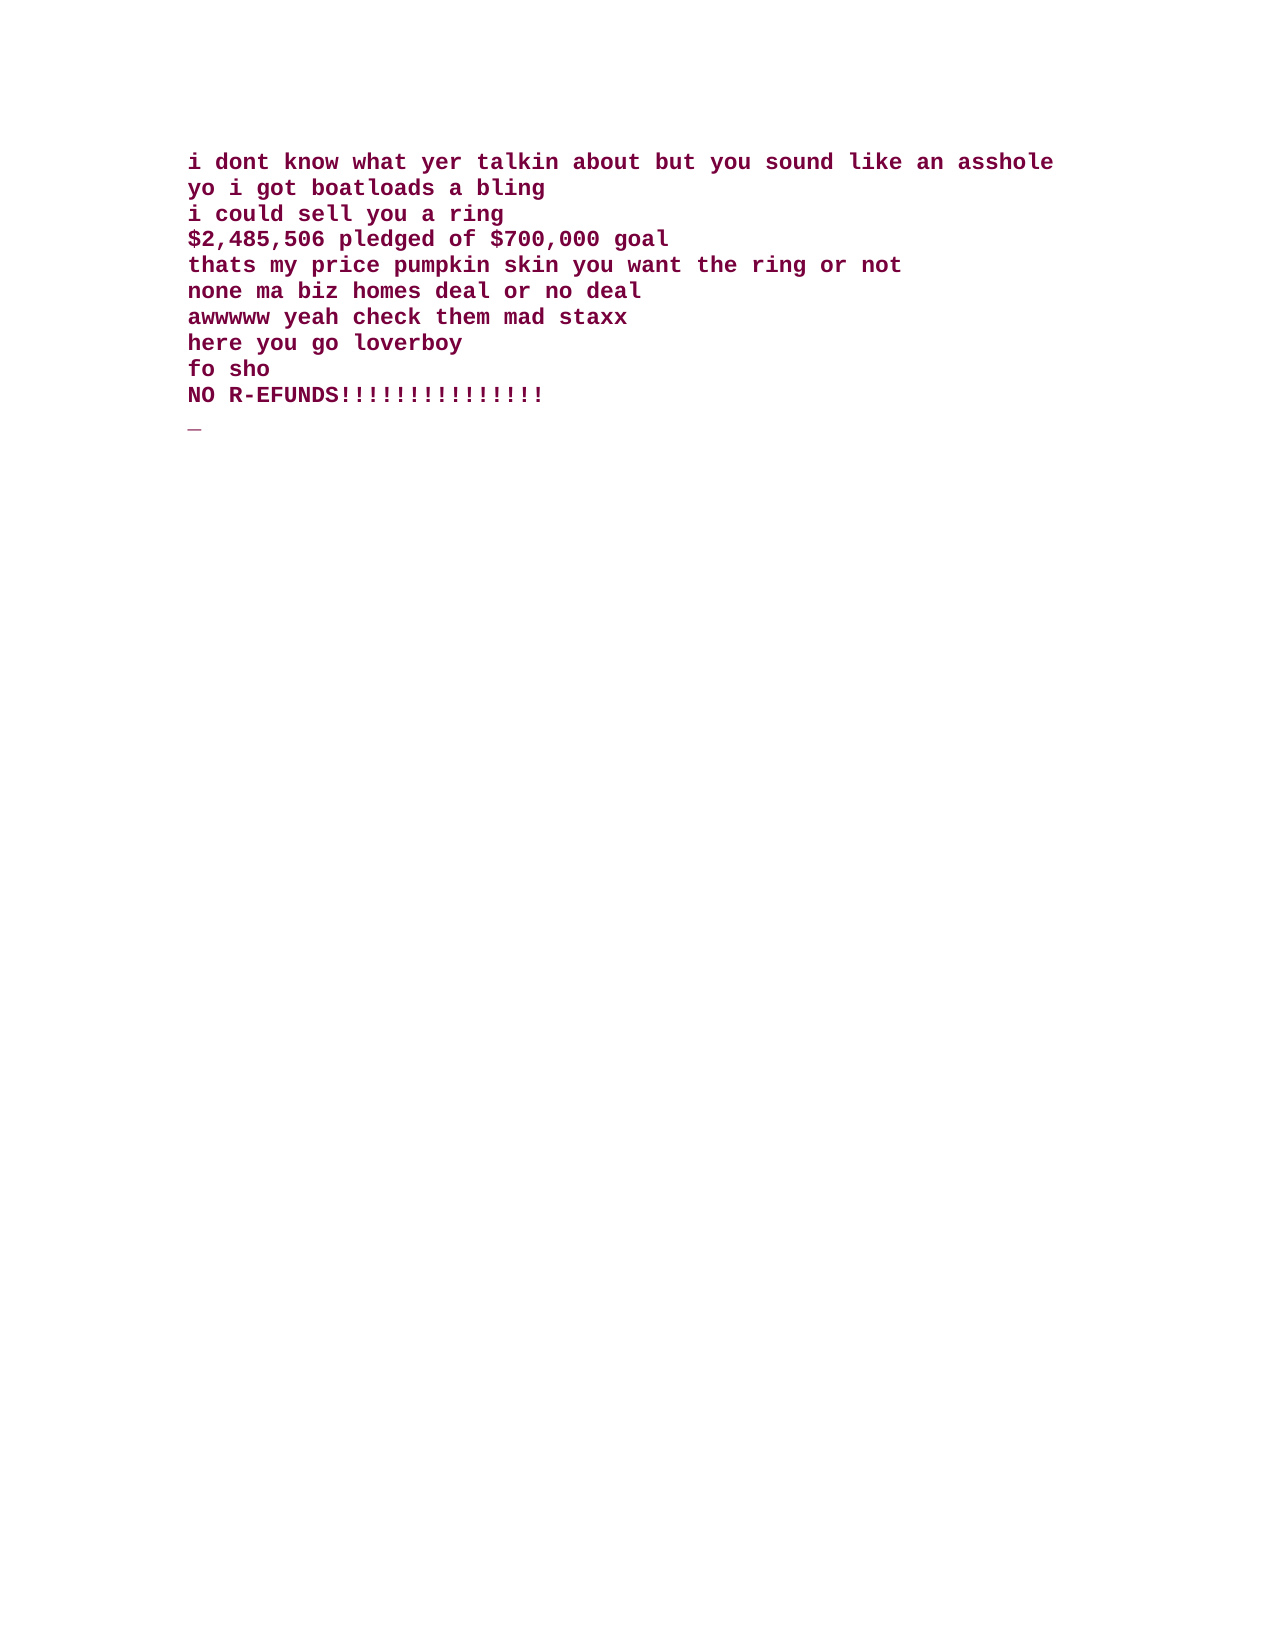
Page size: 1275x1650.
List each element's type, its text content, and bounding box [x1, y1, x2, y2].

text yo i got boatloads a bling [187, 176, 1087, 202]
text _ [187, 409, 1087, 435]
text none ma biz homes deal or no deal [187, 280, 1087, 306]
text i dont know what yer talkin about but you sound like an asshole [187, 150, 1087, 176]
text awwwww yeah check them mad staxx [187, 306, 1087, 332]
text i could sell you a ring [187, 202, 1087, 228]
text thats my price pumpkin skin you want the ring or not [187, 254, 1087, 280]
text NO R-EFUNDS!!!!!!!!!!!!!!! [187, 383, 1087, 409]
text $2,485,506 pledged of $700,000 goal [187, 228, 1087, 254]
text fo sho [187, 357, 1087, 383]
text here you go loverboy [187, 332, 1087, 357]
